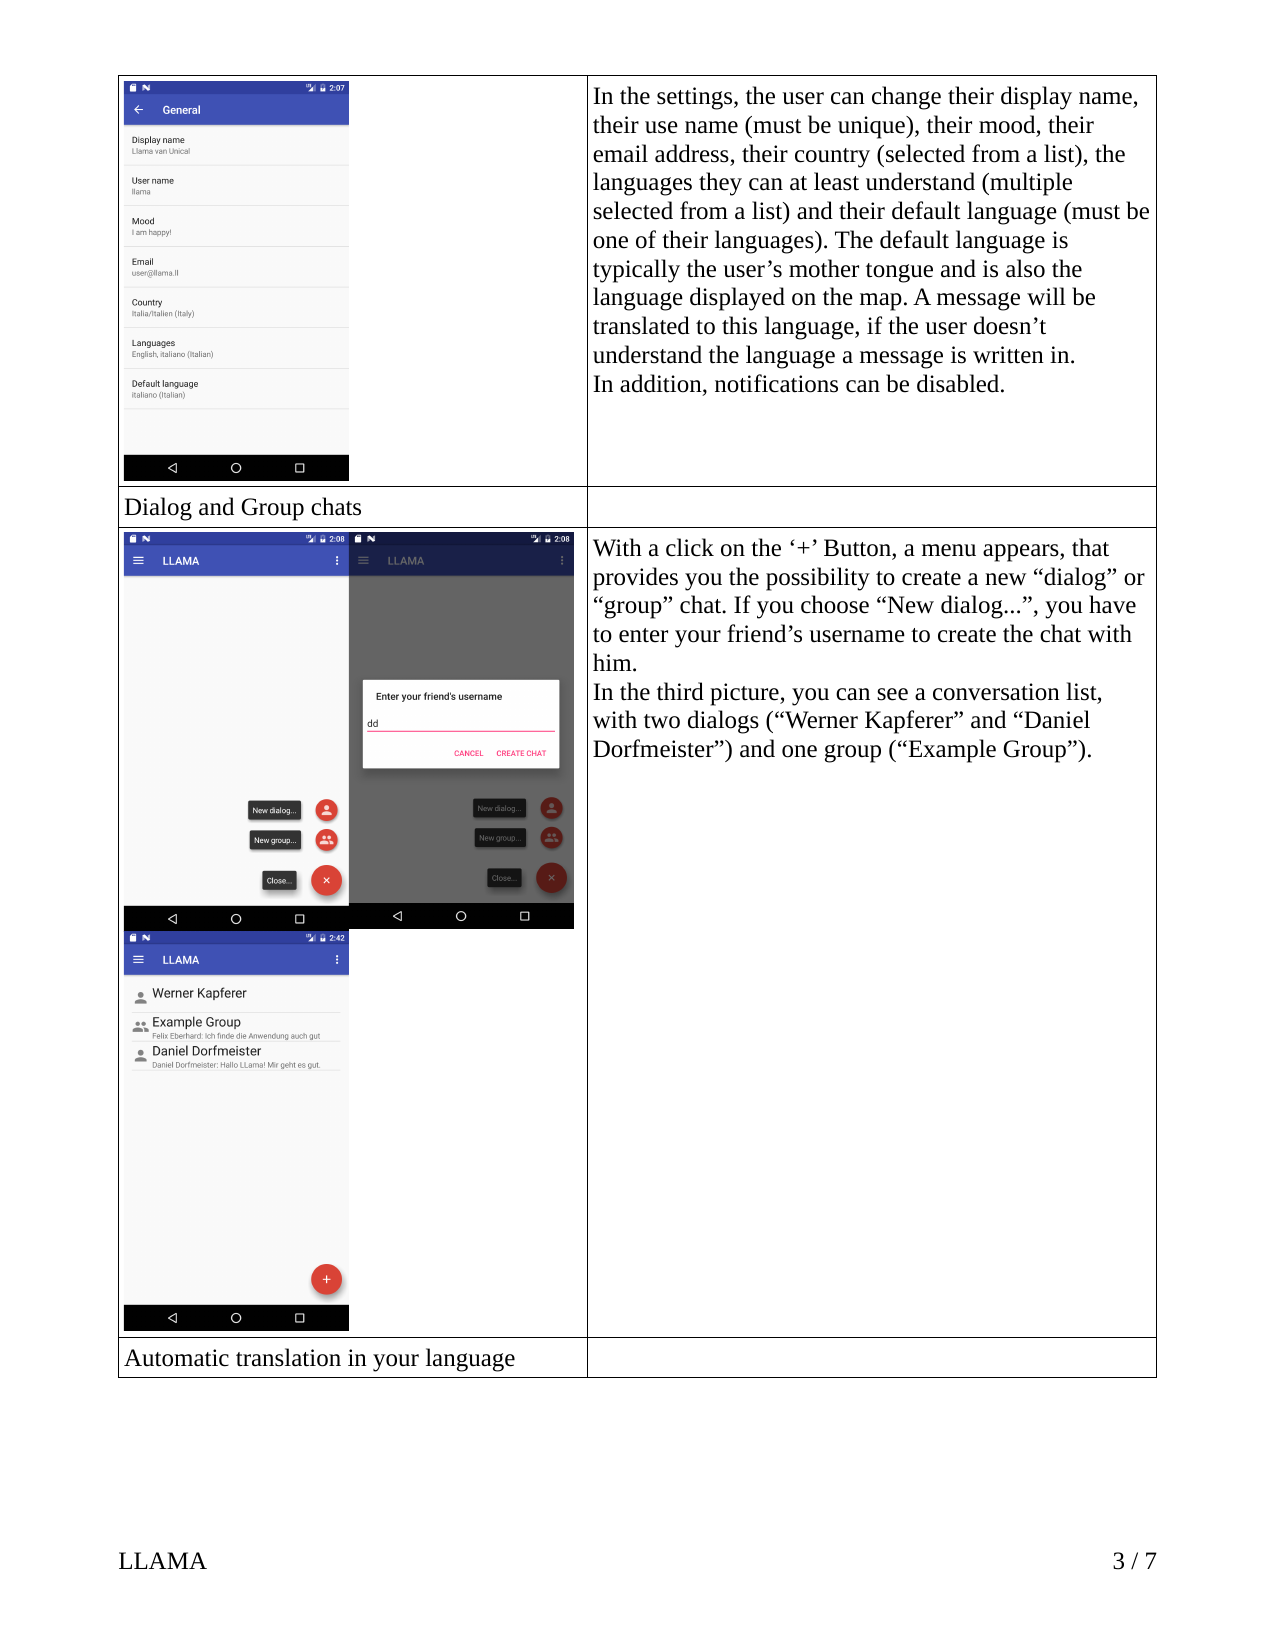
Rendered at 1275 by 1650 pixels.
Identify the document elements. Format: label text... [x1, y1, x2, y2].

table_cell Automatic translation in your language [119, 1338, 587, 1377]
table_cell In the settings, the user can change their display name, their use name (must be unique), their mood, their email address, their country (selected from a list), the languages they can at least understand (multiple selected from a list) and their default language (must be one of their languages). The default language is typically the user’s mother tongue and is also the language displayed on the map. A message will be translated to this language, if the user doesn’t understand the language a message is written in. In addition, notifications can be disabled. [588, 76, 1156, 486]
table_cell [119, 528, 587, 1337]
table_cell [588, 487, 1156, 527]
table_cell With a click on the ‘+’ Button, a menu appears, that provides you the possibility to create a new “dialog” or “group” chat. If you choose “New dialog...”, you have to enter your friend’s username to create the chat with him. In the third picture, you can see a conversation list, with two dialogs (“Werner Kapferer” and “Daniel Dorfmeister”) and one group (“Example Group”). [588, 528, 1156, 1337]
table_cell [588, 1338, 1156, 1377]
table_cell [119, 76, 587, 486]
table_cell Dialog and Group chats [119, 487, 587, 527]
